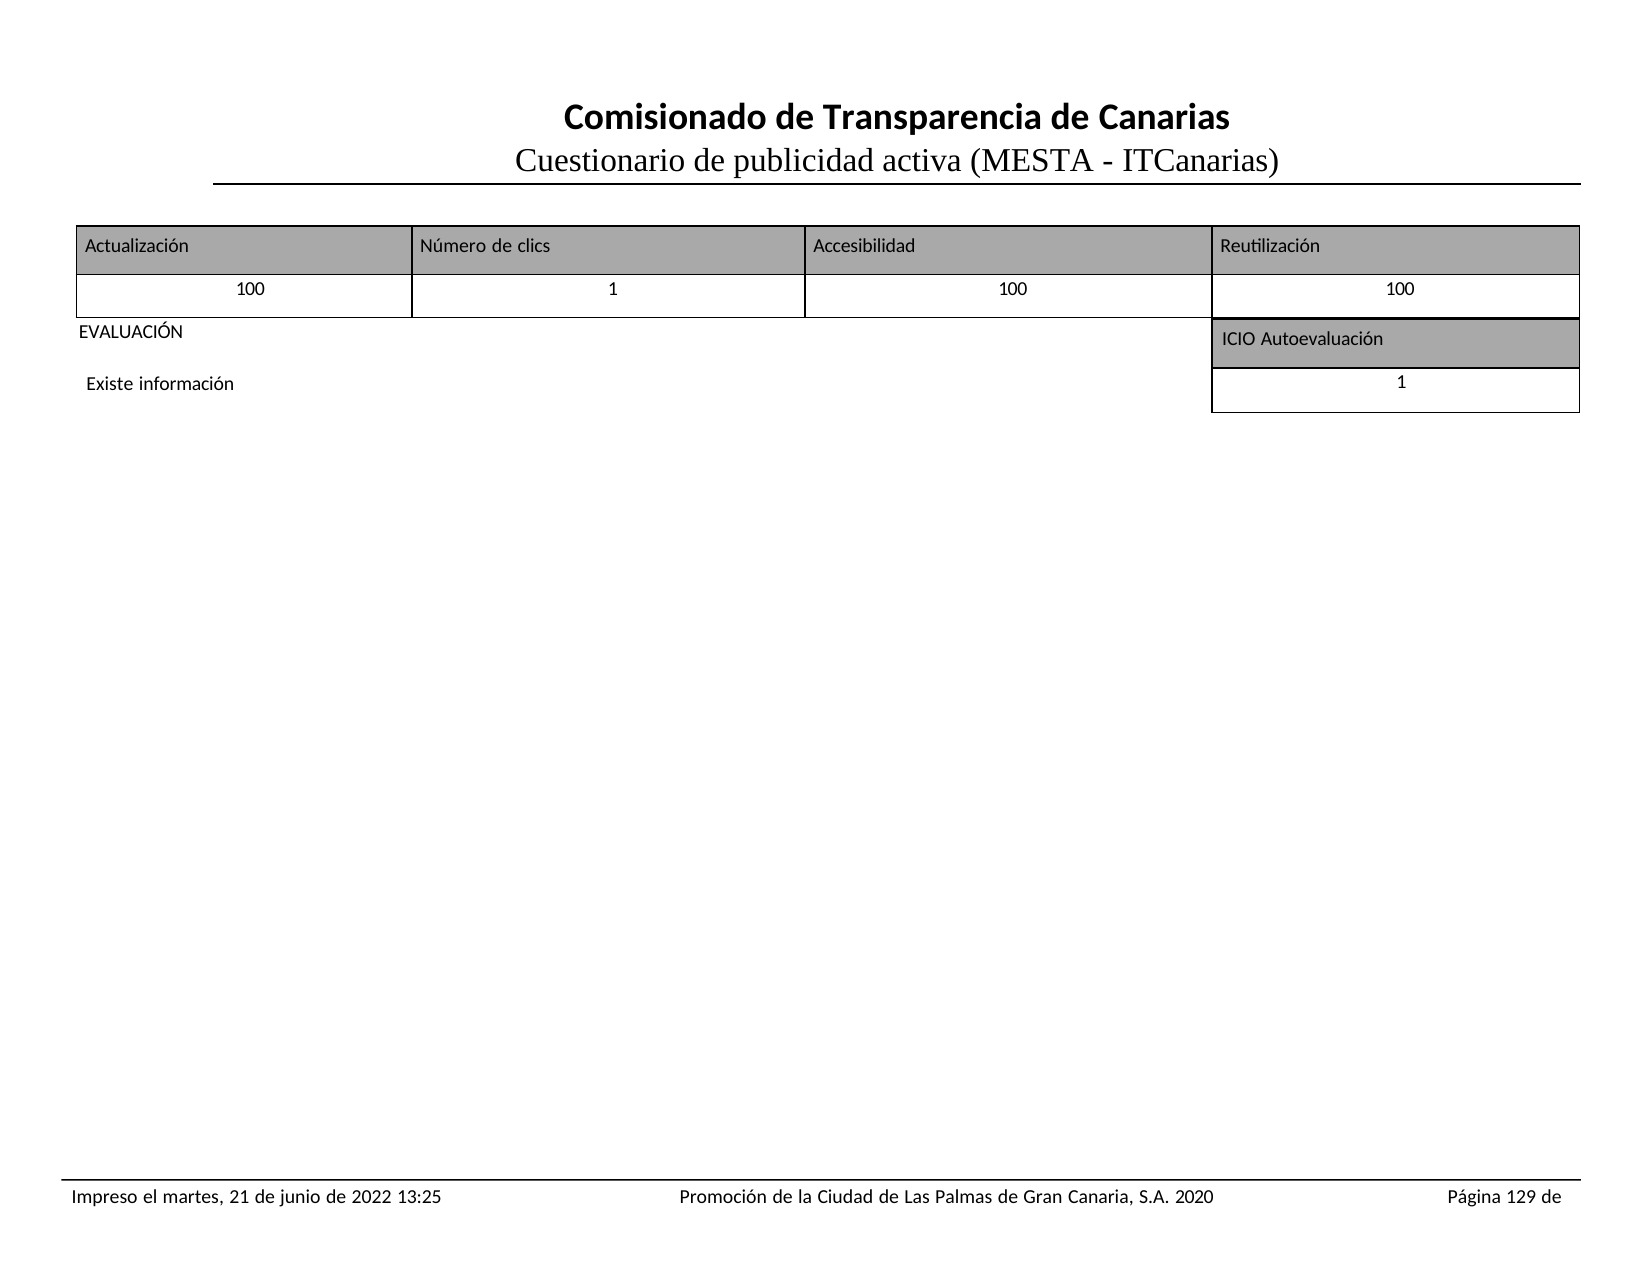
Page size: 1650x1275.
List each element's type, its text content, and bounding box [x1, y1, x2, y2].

table_cell EVALUACIÓN Existe información [76, 318, 1211, 412]
table_cell Actualización [77, 227, 411, 274]
table_cell 100 [77, 275, 411, 317]
table_cell 100 [1213, 275, 1579, 317]
table_cell 100 [806, 275, 1211, 317]
table_cell Reutilización [1213, 227, 1579, 274]
table_cell 1 [1213, 369, 1579, 412]
table_cell ICIO Autoevaluación [1213, 320, 1579, 367]
table_cell Número de clics [413, 227, 804, 274]
table_cell 1 [413, 275, 804, 317]
table_cell Accesibilidad [806, 227, 1211, 274]
